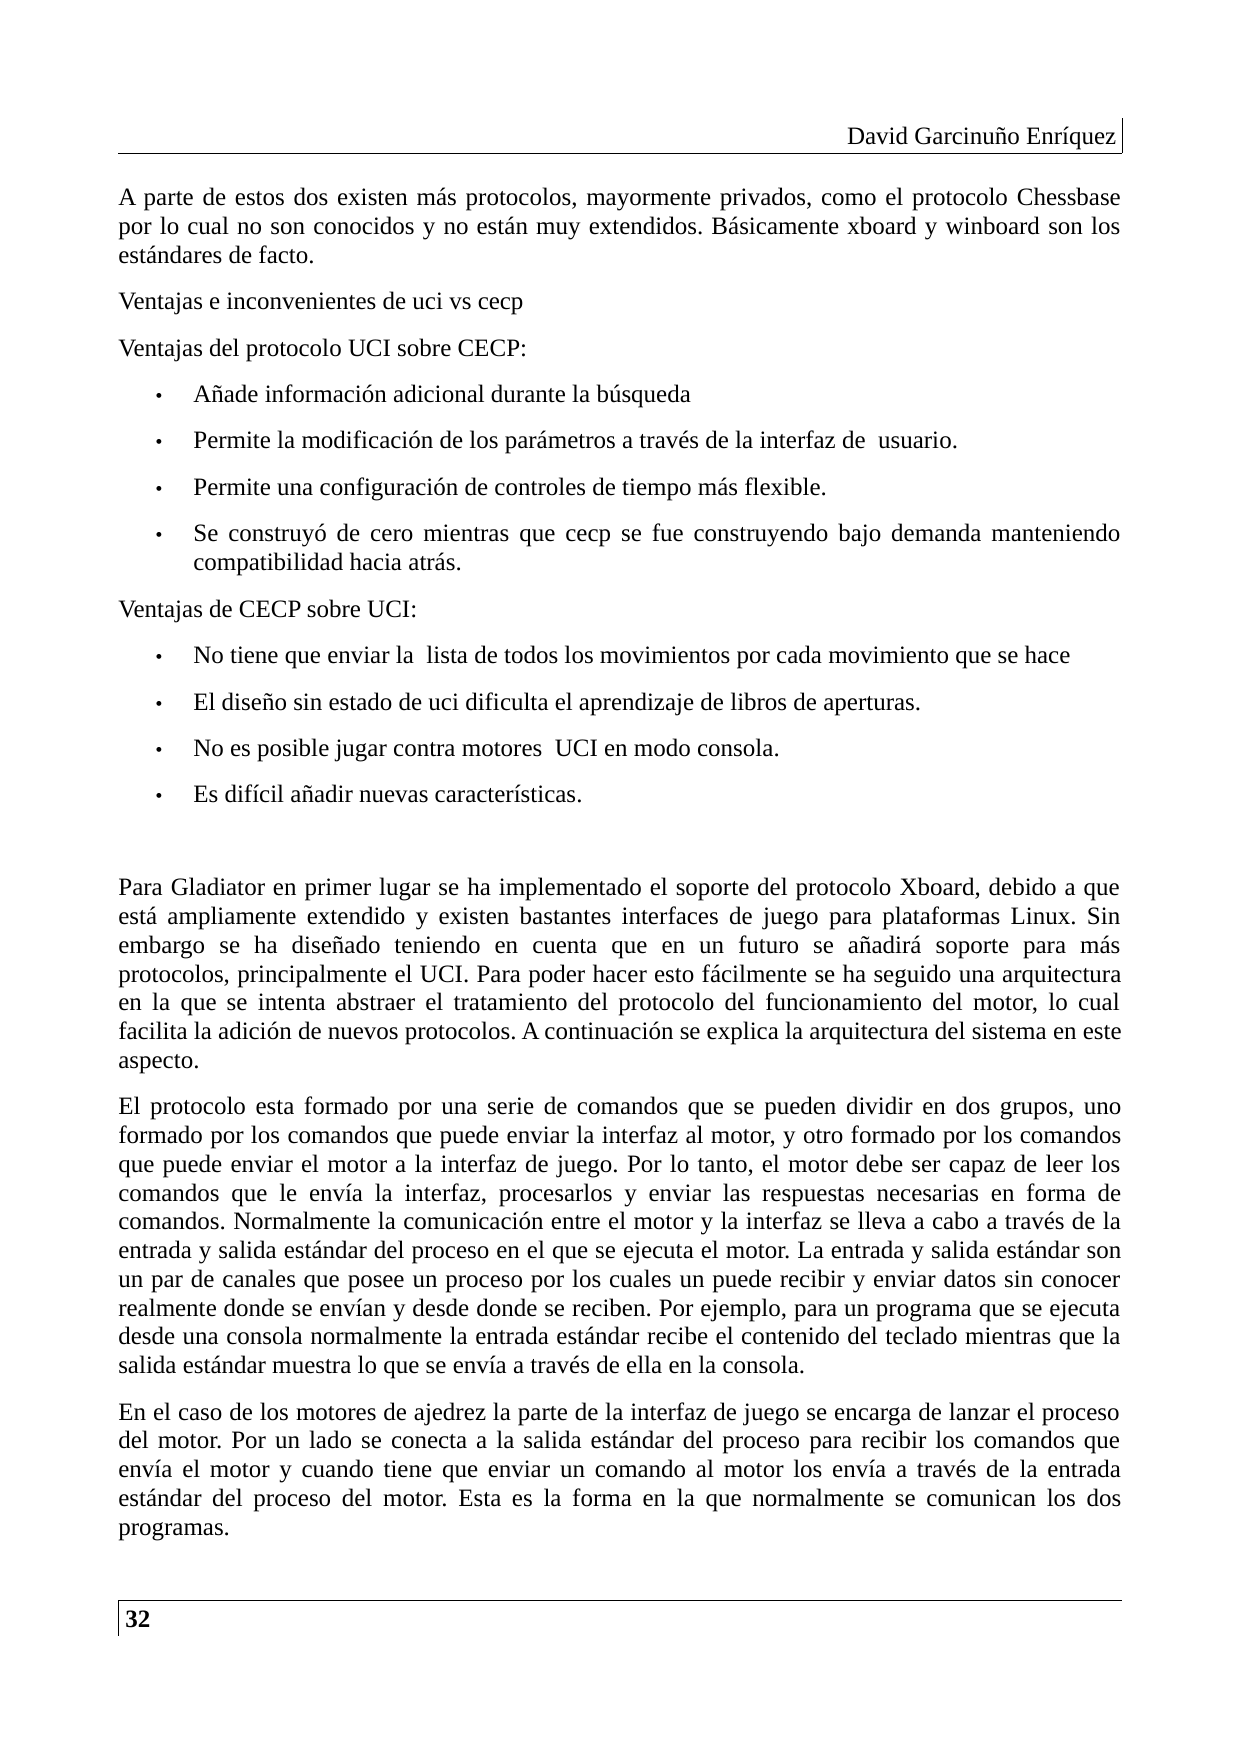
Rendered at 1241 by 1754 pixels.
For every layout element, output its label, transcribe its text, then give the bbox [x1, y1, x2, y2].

text Ventajas del protocolo UCI sobre CECP: [118, 333, 1122, 361]
text El protocolo esta formado por una serie de comandos que se pueden dividir en dos grupos, uno formado por los comandos que puede enviar la interfaz al motor, y otro formado por los comandos que puede enviar el motor a la interfaz de juego. Por lo tanto, el motor debe ser capaz de leer los comandos que le envía la interfaz, procesarlos y enviar las respuestas necesarias en forma de comandos. Normalmente la comunicación entre el motor y la interfaz se lleva a cabo a través de la entrada y salida estándar del proceso en el que se ejecuta el motor. La entrada y salida estándar son un par de canales que posee un proceso por los cuales un puede recibir y enviar datos sin conocer realmente donde se envían y desde donde se reciben. Por ejemplo, para un programa que se ejecuta desde una consola normalmente la entrada estándar recibe el contenido del teclado mientras que la salida estándar muestra lo que se envía a través de ella en la consola. [118, 1091, 1122, 1379]
text Ventajas de CECP sobre UCI: [118, 594, 1122, 622]
text Para Gladiator en primer lugar se ha implementado el soporte del protocolo Xboard, debido a que está ampliamente extendido y existen bastantes interfaces de juego para plataformas Linux. Sin embargo se ha diseñado teniendo en cuenta que en un futuro se añadirá soporte para más protocolos, principalmente el UCI. Para poder hacer esto fácilmente se ha seguido una arquitectura en la que se intenta abstraer el tratamiento del protocolo del funcionamiento del motor, lo cual facilita la adición de nuevos protocolos. A continuación se explica la arquitectura del sistema en este aspecto. [118, 872, 1122, 1074]
list Añade información adicional durante la búsqueda [156, 379, 1122, 408]
list No tiene que enviar la lista de todos los movimientos por cada movimiento que se hace [156, 640, 1122, 669]
text En el caso de los motores de ajedrez la parte de la interfaz de juego se encarga de lanzar el proceso del motor. Por un lado se conecta a la salida estándar del proceso para recibir los comandos que envía el motor y cuando tiene que enviar un comando al motor los envía a través de la entrada estándar del proceso del motor. Esta es la forma en la que normalmente se comunican los dos programas. [118, 1397, 1122, 1540]
list Permite la modificación de los parámetros a través de la interfaz de usuario. [156, 426, 1122, 454]
list Permite una configuración de controles de tiempo más flexible. [156, 472, 1122, 501]
list No es posible jugar contra motores UCI en modo consola. [156, 733, 1122, 762]
list El diseño sin estado de uci dificulta el aprendizaje de libros de aperturas. [156, 687, 1122, 715]
list Es difícil añadir nuevas características. [156, 779, 1122, 808]
text Ventajas e inconvenientes de uci vs cecp [118, 286, 1122, 315]
text A parte de estos dos existen más protocolos, mayormente privados, como el protocolo Chessbase por lo cual no son conocidos y no están muy extendidos. Básicamente xboard y winboard son los estándares de facto. [118, 182, 1122, 268]
list Se construyó de cero mientras que cecp se fue construyendo bajo demanda manteniendo compatibilidad hacia atrás. [156, 518, 1122, 576]
